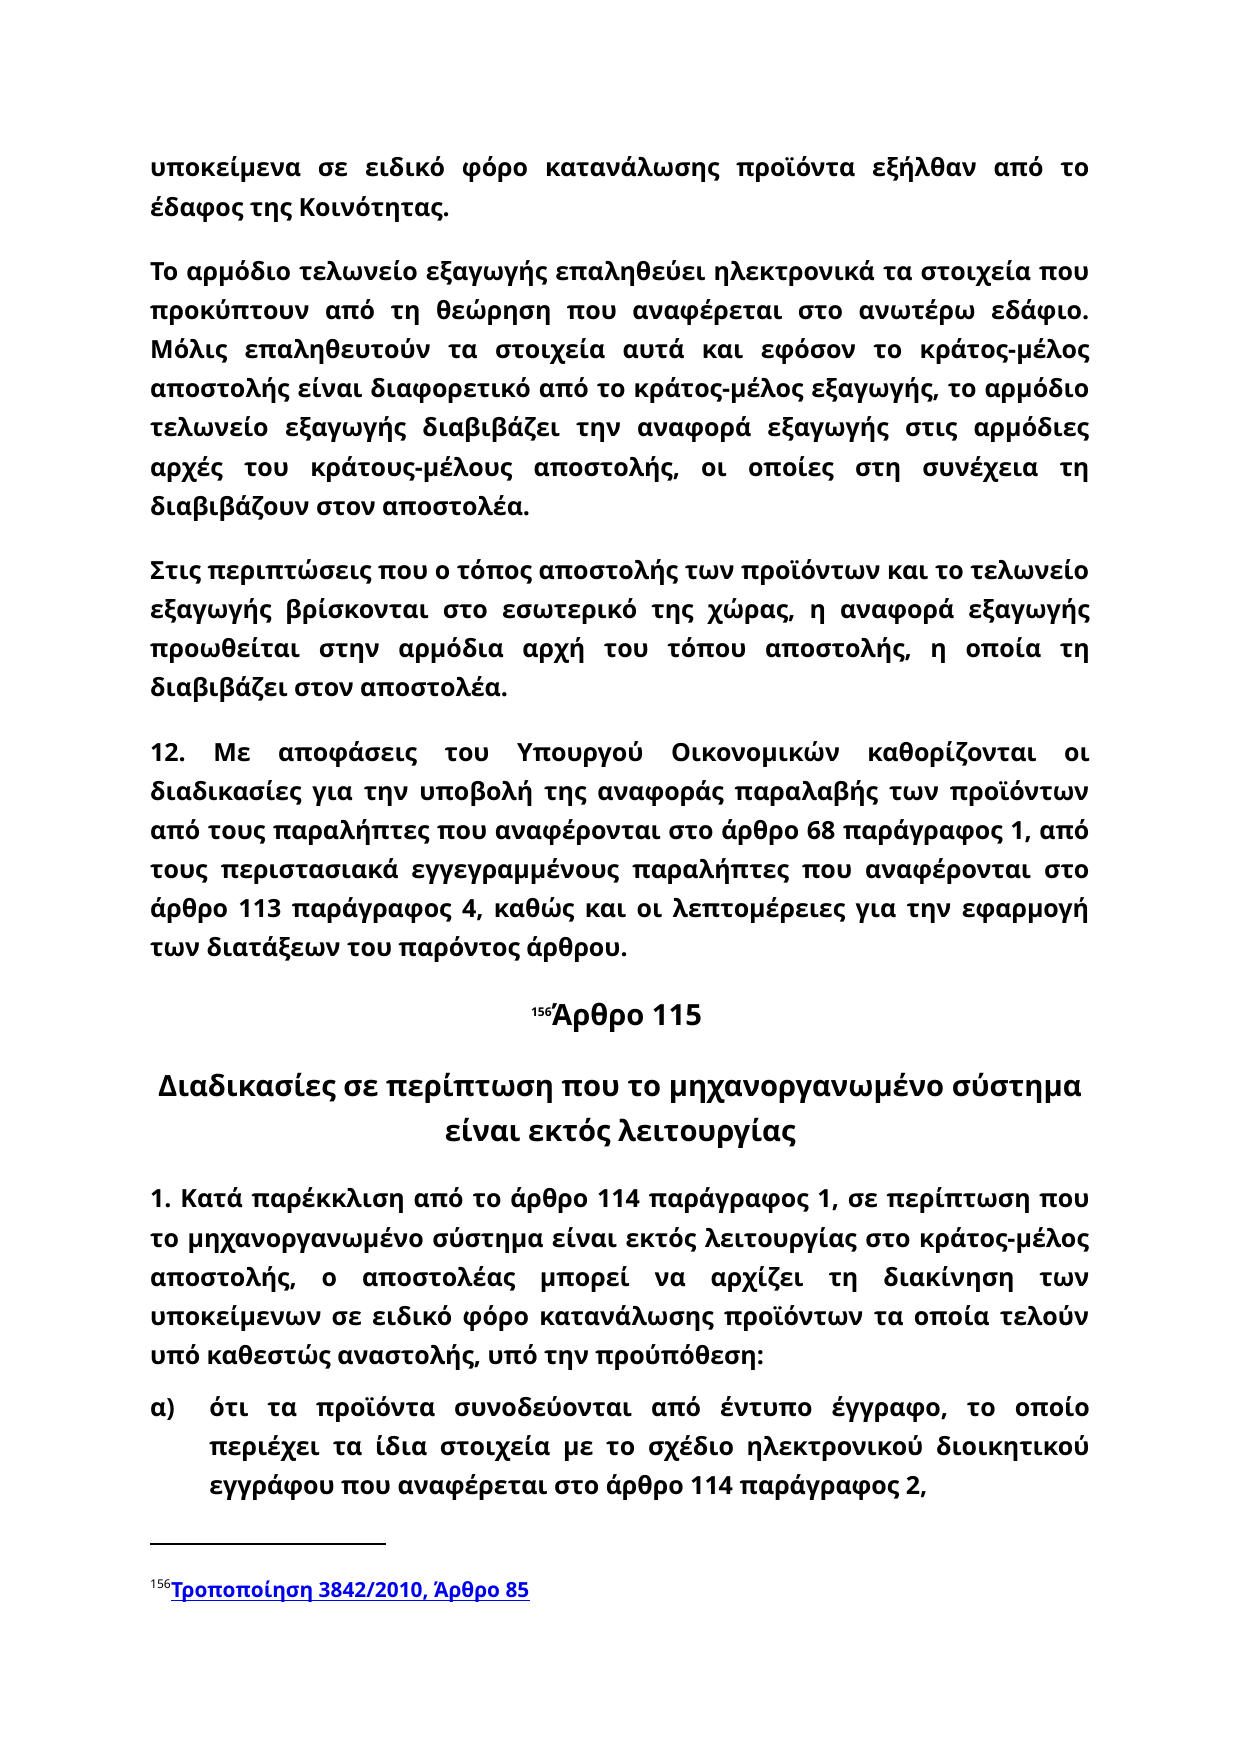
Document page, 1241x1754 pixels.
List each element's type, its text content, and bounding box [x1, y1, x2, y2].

subtitle Άρθρο 115 [150, 994, 1090, 1034]
subtitle Διαδικασίες σε περίπτωση που το μηχανοργανωμένο σύστημα είναι εκτός λειτουργίας [150, 1065, 1090, 1150]
text Τροποποίηση 3842/2010, Άρθρο 85 [150, 1576, 1090, 1604]
text υποκείμενα σε ειδικό φόρο κατανάλωσης προϊόντα εξήλθαν από το έδαφος της Κοινότητας. [150, 150, 1090, 223]
text Στις περιπτώσεις που ο τόπος αποστολής των προϊόντων και το τελωνείο εξαγωγής βρίσκονται στο εσωτερικό της χώρας, η αναφορά εξαγωγής προωθείται στην αρμόδια αρχή του τόπου αποστολής, η οποία τη διαβιβάζει στον αποστολέα. [150, 552, 1090, 704]
list α) ότι τα προϊόντα συνοδεύονται από έντυπο έγγραφο, το οποίο περιέχει τα ίδια στοιχεία με το σχέδιο ηλεκτρονικού διοικητικού εγγράφου που αναφέρεται στο άρθρο 114 παράγραφος 2, [150, 1389, 1090, 1502]
text Το αρμόδιο τελωνείο εξαγωγής επαληθεύει ηλεκτρονικά τα στοιχεία που προκύπτουν από τη θεώρηση που αναφέρεται στο ανωτέρω εδάφιο. Μόλις επαληθευτούν τα στοιχεία αυτά και εφόσον το κράτος-μέλος αποστολής είναι διαφορετικό από το κράτος-μέλος εξαγωγής, το αρμόδιο τελωνείο εξαγωγής διαβιβάζει την αναφορά εξαγωγής στις αρμόδιες αρχές του κράτους-μέλους αποστολής, οι οποίες στη συνέχεια τη διαβιβάζουν στον αποστολέα. [150, 253, 1090, 522]
text 1. Κατά παρέκκλιση από το άρθρο 114 παράγραφος 1, σε περίπτωση που το μηχανοργανωμένο σύστημα είναι εκτός λειτουργίας στο κράτος-μέλος αποστολής, ο αποστολέας μπορεί να αρχίζει τη διακίνηση των υποκείμενων σε ειδικό φόρο κατανάλωσης προϊόντων τα οποία τελούν υπό καθεστώς αναστολής, υπό την προύπόθεση: [150, 1181, 1090, 1372]
text 12. Με αποφάσεις του Υπουργού Οικονομικών καθορίζονται οι διαδικασίες για την υποβολή της αναφοράς παραλαβής των προϊόντων από τους παραλήπτες που αναφέρονται στο άρθρο 68 παράγραφος 1, από τους περιστασιακά εγγεγραμμένους παραλήπτες που αναφέρονται στο άρθρο 113 παράγραφος 4, καθώς και οι λεπτομέρειες για την εφαρμογή των διατάξεων του παρόντος άρθρου. [150, 734, 1090, 964]
